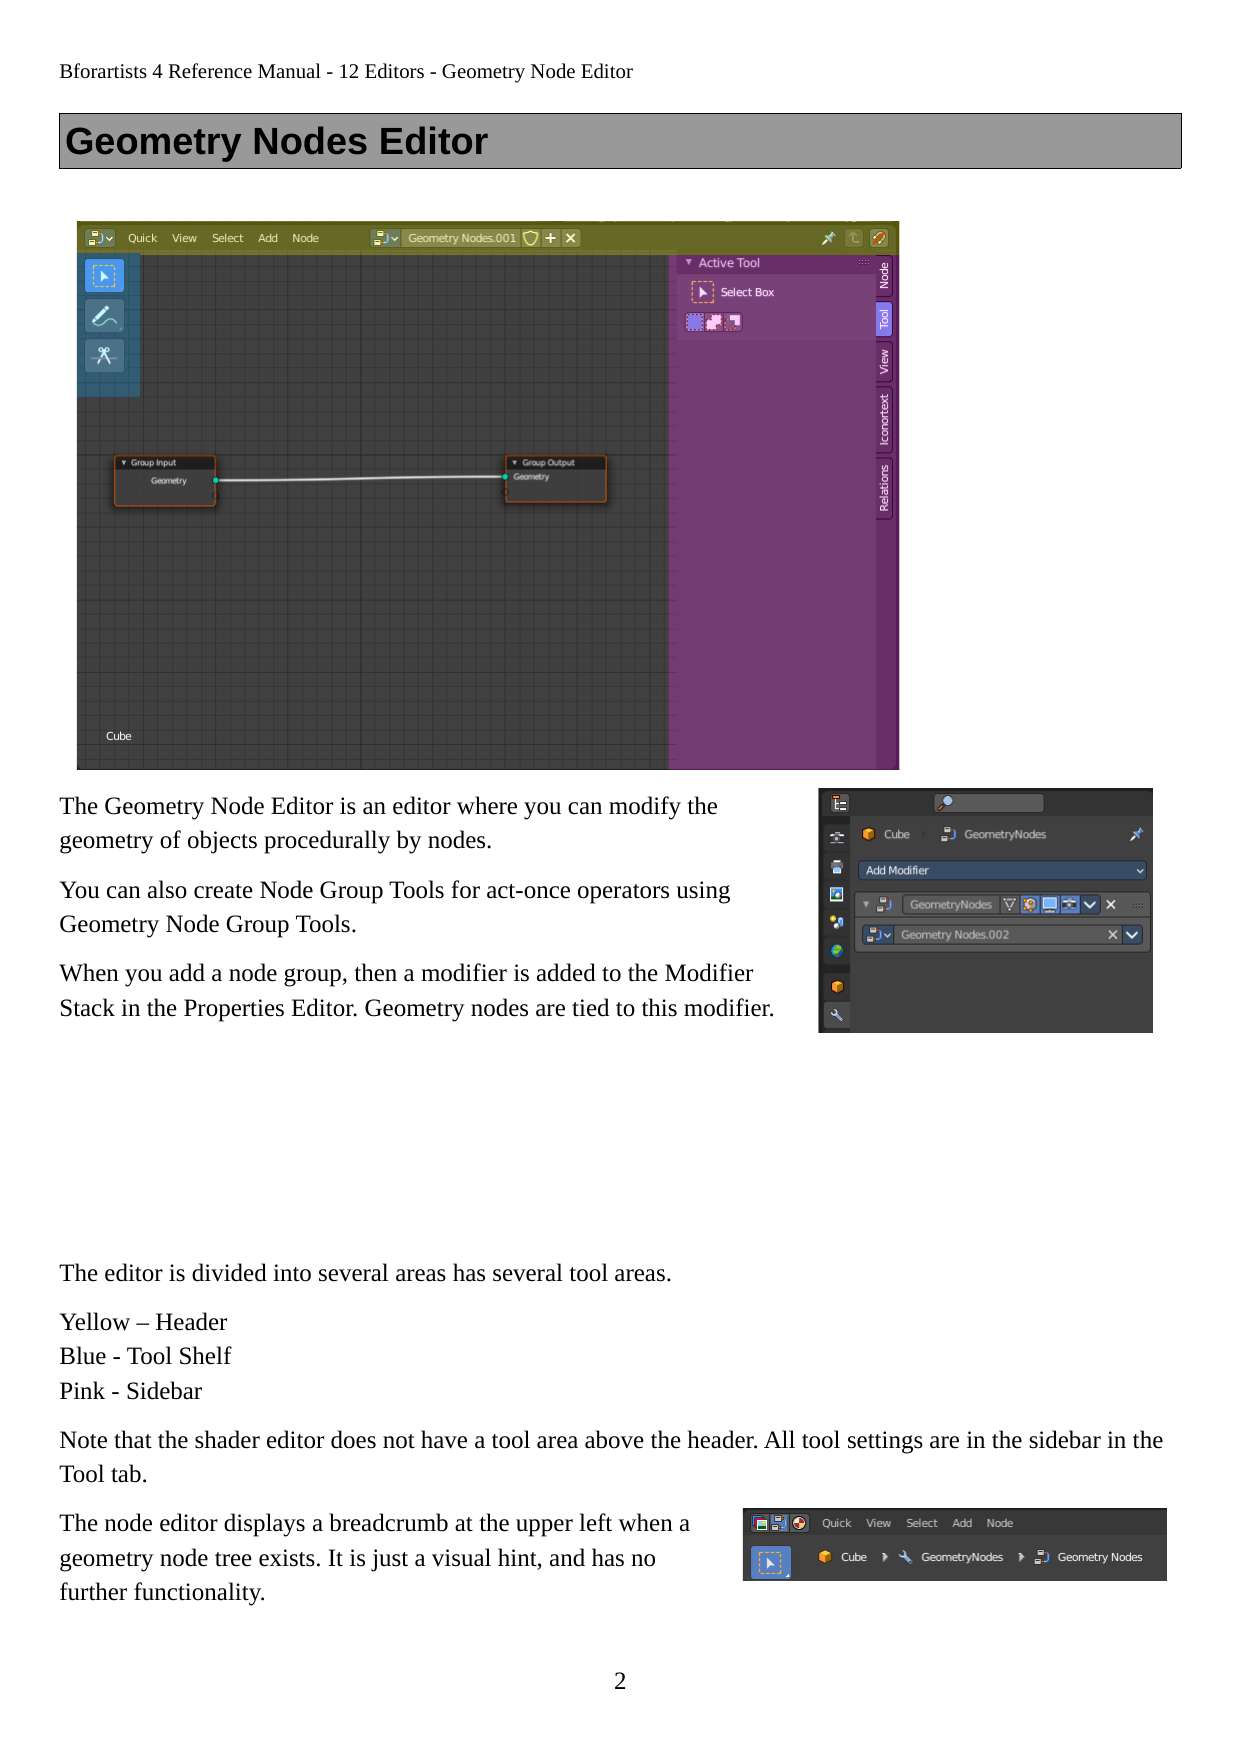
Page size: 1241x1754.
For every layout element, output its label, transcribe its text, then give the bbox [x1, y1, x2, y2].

text The Geometry Node Editor is an editor where you can modify the geometry of objects procedurally by nodes. [59, 791, 818, 854]
table_header Geometry Nodes Editor [60, 114, 1181, 168]
text You can also create Node Group Tools for act-once operators using Geometry Node Group Tools. [59, 875, 818, 938]
text Yellow – Header Blue - Tool Shelf Pink - Sidebar [59, 1307, 1181, 1405]
text When you add a node group, then a modifier is added to the Modifier Stack in the Properties Editor. Geometry nodes are tied to this modifier. [59, 958, 1181, 1056]
picture [76, 221, 900, 770]
picture [742, 1508, 1167, 1581]
text The node editor displays a breadcrumb at the upper left when a geometry node tree exists. It is just a visual hint, and has no further functionality. [59, 1508, 1181, 1606]
text The editor is divided into several areas has several tool areas. [59, 1223, 1181, 1287]
text Note that the shader editor does not have a tool area above the header. All tool settings are in the sidebar in the Tool tab. [59, 1425, 1181, 1488]
picture [818, 788, 1153, 1033]
